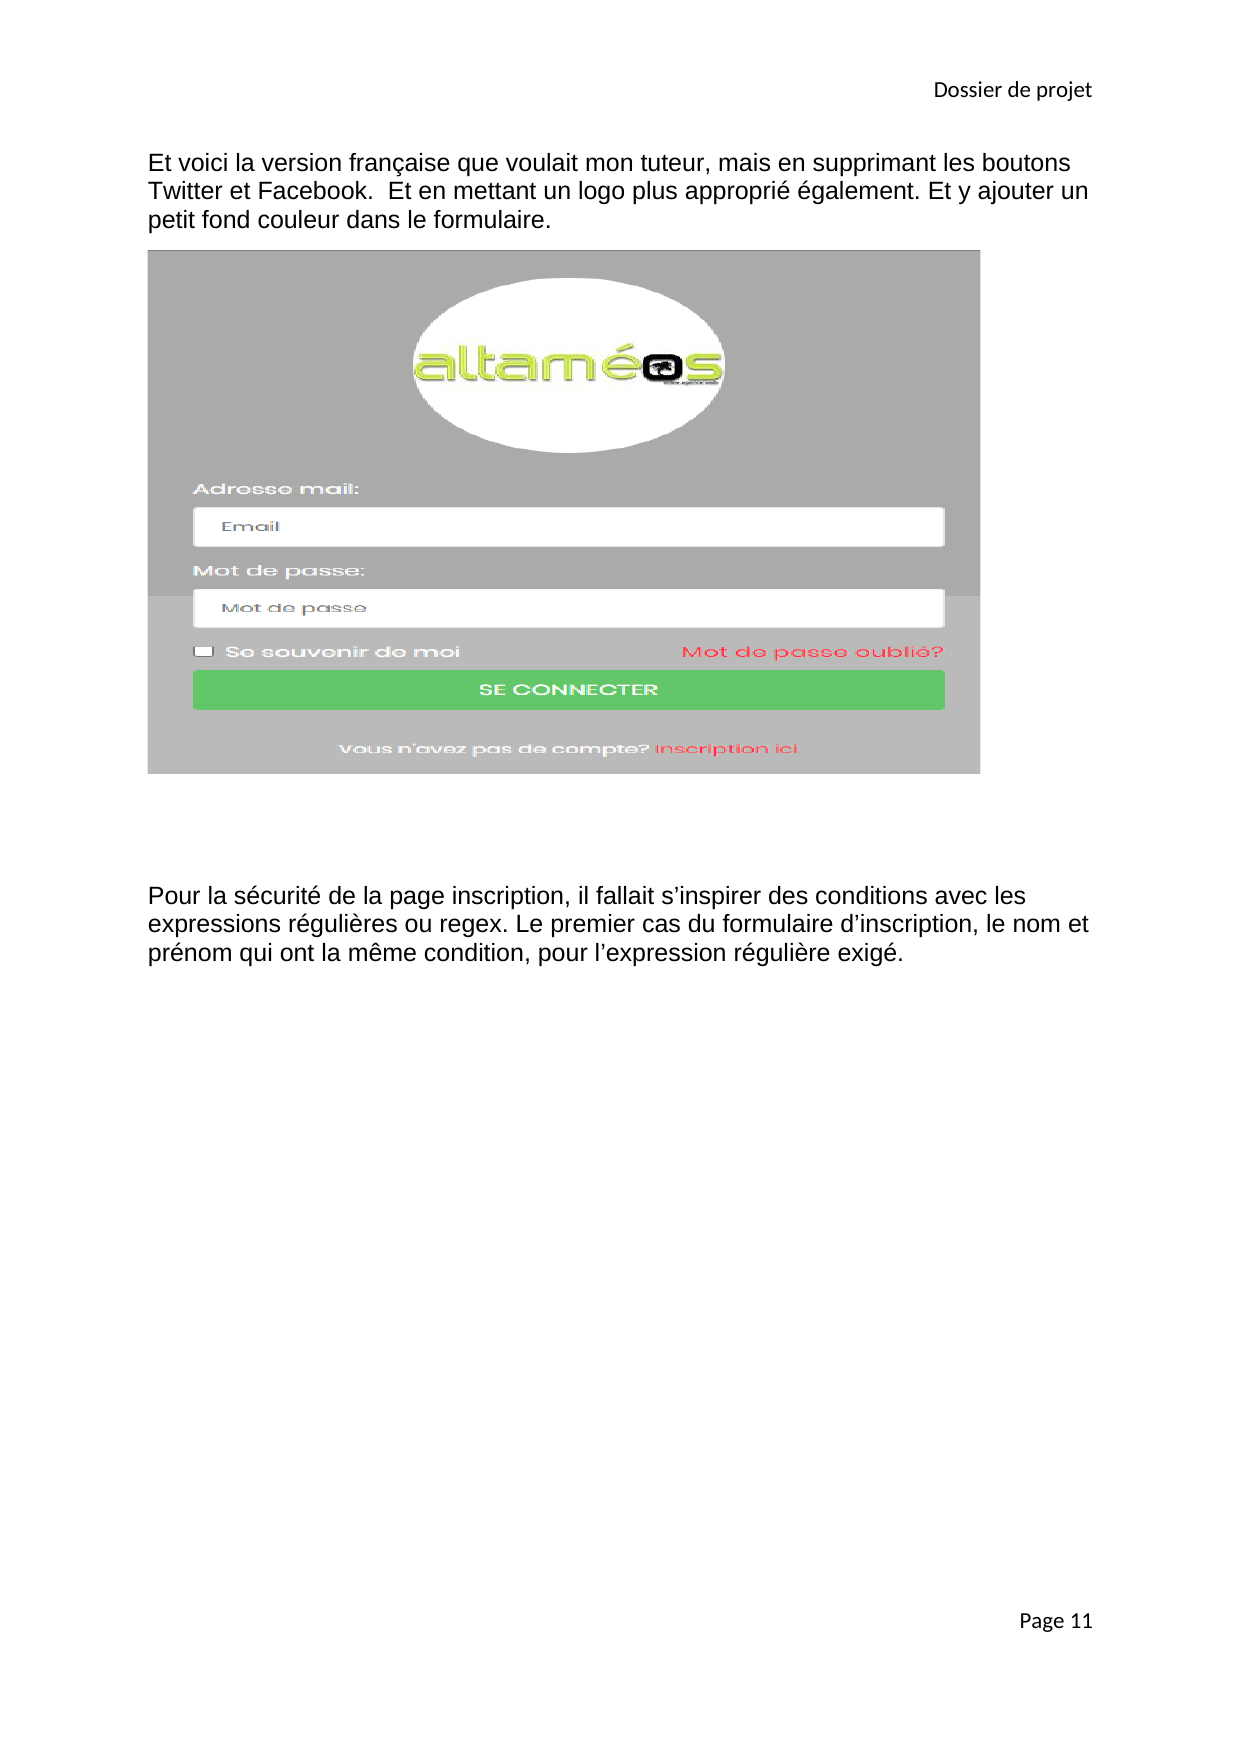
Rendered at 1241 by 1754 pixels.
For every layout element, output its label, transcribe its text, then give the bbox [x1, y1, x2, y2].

text Pour la sécurité de la page inscription, il fallait s’inspirer des conditions avec les expressions régulières ou regex. Le premier cas du formulaire d’inscription, le nom et prénom qui ont la même condition, pour l’expression régulière exigé. [148, 881, 1093, 967]
text Et voici la version française que voulait mon tuteur, mais en supprimant les boutons Twitter et Facebook. Et en mettant un logo plus approprié également. Et y ajouter un petit fond couleur dans le formulaire. [148, 148, 1093, 234]
